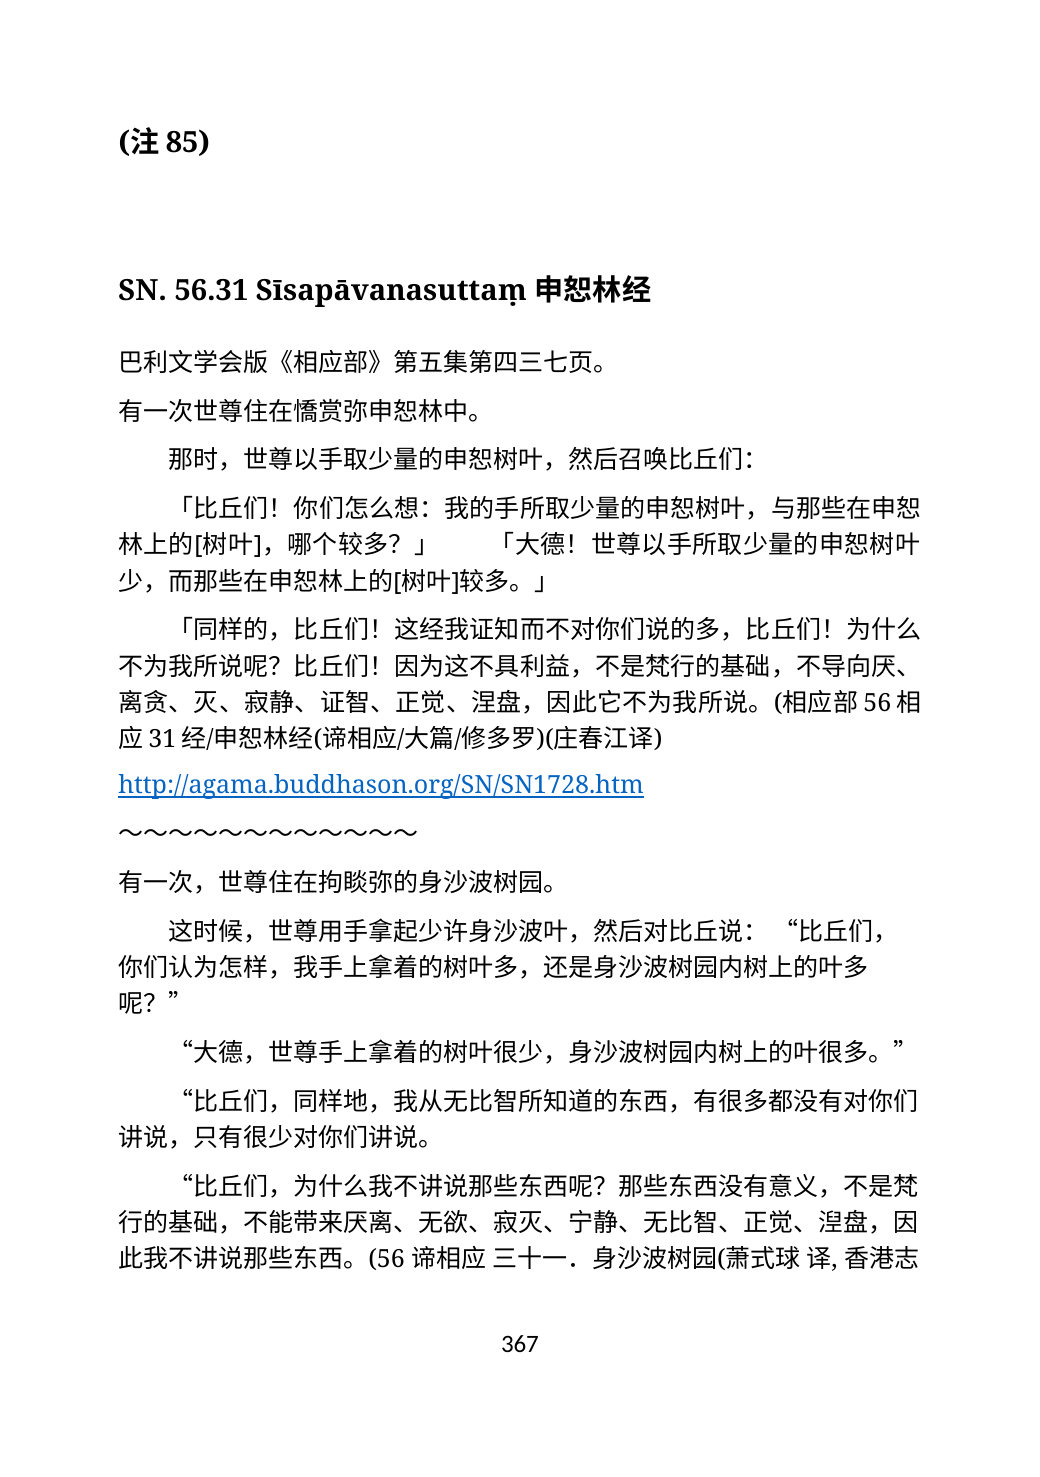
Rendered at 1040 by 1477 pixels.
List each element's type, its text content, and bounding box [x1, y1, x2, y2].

text “比丘们，同样地，我从无比智所知道的东西，有很多都没有对你们讲说，只有很少对你们讲说。 [118, 1081, 921, 1154]
text ～～～～～～～～～～～～ [118, 814, 921, 850]
text 有一次，世尊住在拘睒弥的身沙波树园。 [118, 862, 921, 899]
text “大德，世尊手上拿着的树叶很少，身沙波树园内树上的叶很多。” [118, 1032, 921, 1069]
text 「同样的，比丘们！这经我证知而不对你们说的多，比丘们！为什么不为我所说呢？比丘们！因为这不具利益，不是梵行的基础，不导向厌、离贪、灭、寂静、证智、正觉、涅盘，因此它不为我所说。(相应部56相应31经/申恕林经(谛相应/大篇/修多罗)(庄春江译) [118, 610, 921, 755]
text http://agama.buddhason.org/SN/SN1728.htm [118, 767, 921, 801]
text 「比丘们！你们怎么想：我的手所取少量的申恕树叶，与那些在申恕林上的[树叶]，哪个较多？」 「大德！世尊以手所取少量的申恕树叶少，而那些在申恕林上的[树叶]较多。」 [118, 488, 921, 597]
text “比丘们，为什么我不讲说那些东西呢？那些东西没有意义，不是梵行的基础，不能带来厌离、无欲、寂灭、宁静、无比智、正觉、湼盘，因此我不讲说那些东西。(56 谛相应 三十一．身沙波树园(萧式球 译, 香港志 [118, 1166, 921, 1275]
subtitle SN. 56.31 Sīsapāvanasuttaṃ 申恕林经 [118, 266, 921, 308]
text 这时候，世尊用手拿起少许身沙波叶，然后对比丘说： “比丘们，你们认为怎样，我手上拿着的树叶多，还是身沙波树园内树上的叶多呢？” [118, 911, 921, 1020]
text 巴利文学会版《相应部》第五集第四三七页。 [118, 342, 921, 378]
text (注 85) [118, 118, 921, 161]
text 那时，世尊以手取少量的申恕树叶，然后召唤比丘们： [118, 440, 921, 476]
text 有一次世尊住在憍赏弥申恕林中。 [118, 391, 921, 427]
